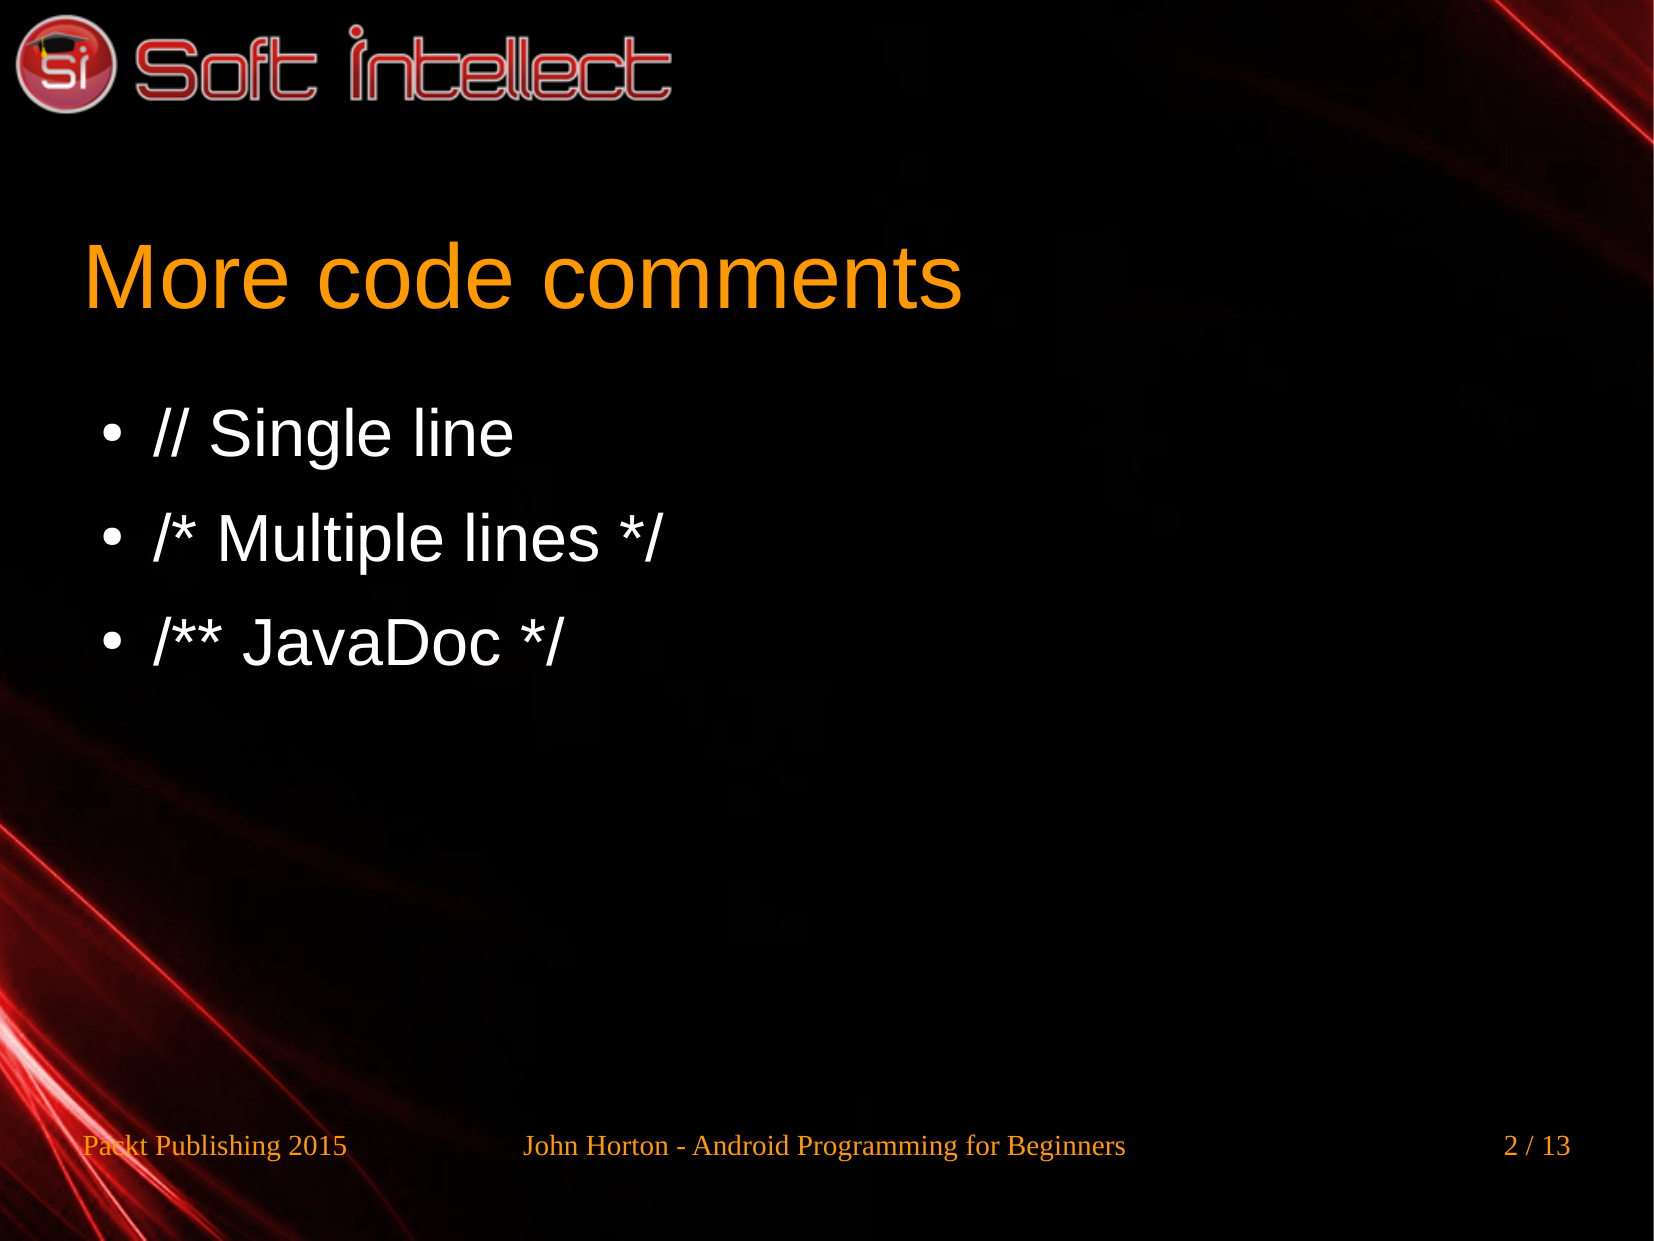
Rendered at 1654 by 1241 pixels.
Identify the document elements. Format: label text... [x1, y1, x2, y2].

list // Single line /* Multiple lines */ /** JavaDoc */ [82, 396, 1571, 1116]
title More code comments [82, 173, 1571, 381]
picture [0, 0, 1654, 1241]
